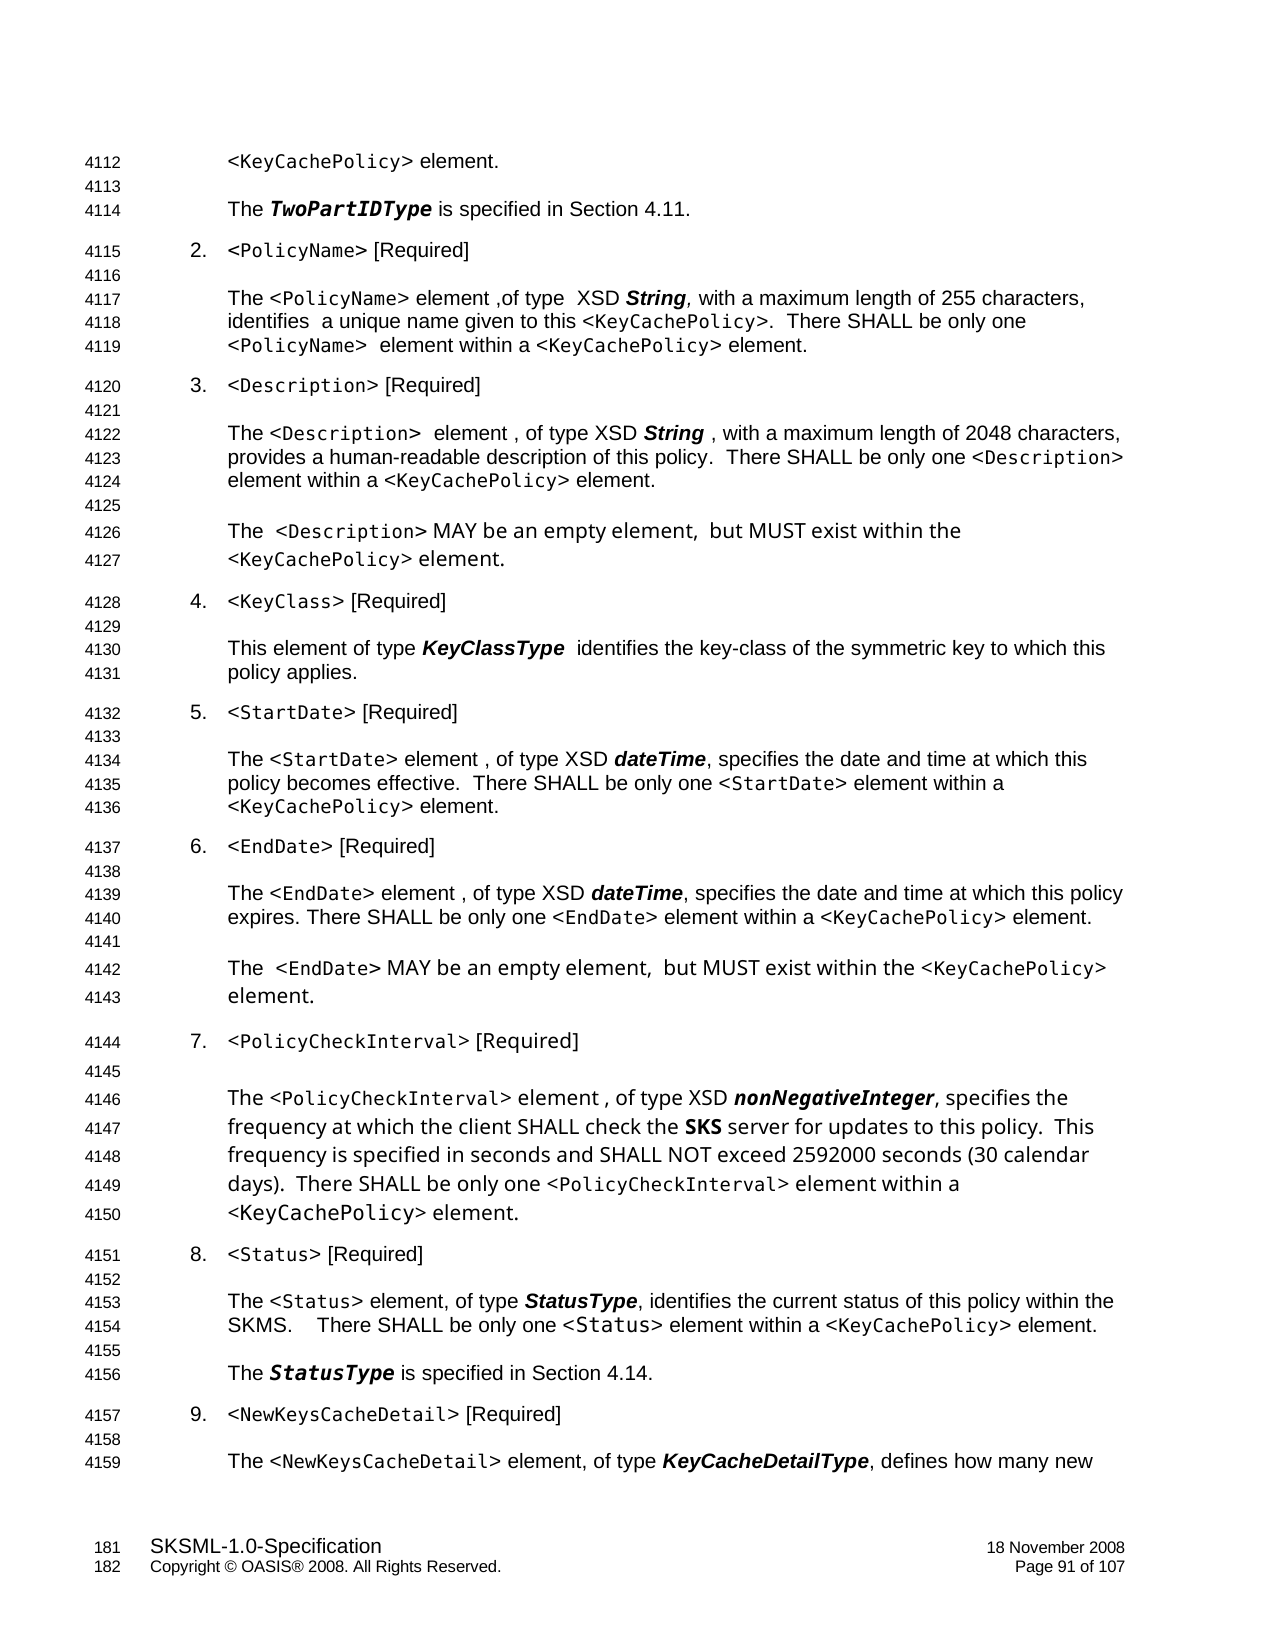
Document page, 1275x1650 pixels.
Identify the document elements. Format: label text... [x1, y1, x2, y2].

list <StartDate> [Required] The <StartDate> element , of type XSD dateTime, specifies the date and time at which this policy becomes effective. There SHALL be only one <StartDate> element within a <KeyCachePolicy> element. [190, 700, 1125, 818]
list <Description> [Required] The <Description> element , of type XSD String , with a maximum length of 2048 characters, provides a human-readable description of this policy. There SHALL be only one <Description> element within a <KeyCachePolicy> element. The <Description> MAY be an empty element, but MUST exist within the <KeyCachePolicy> element. [190, 373, 1125, 573]
list <KeyCachePolicy> element. The TwoPartIDType is specified in Section 4.11. [190, 150, 1125, 222]
list <PolicyCheckInterval> [Required] The <PolicyCheckInterval> element , of type XSD nonNegativeInteger, specifies the frequency at which the client SHALL check the SKS server for updates to this policy. This frequency is specified in seconds and SHALL NOT exceed 2592000 seconds (30 calendar days). There SHALL be only one <PolicyCheckInterval> element within a <KeyCachePolicy> element. [190, 1026, 1125, 1226]
list <NewKeysCacheDetail> [Required] The <NewKeysCacheDetail> element, of type KeyCacheDetailType, defines how many new [190, 1402, 1125, 1473]
list <PolicyName> [Required] The <PolicyName> element ,of type XSD String, with a maximum length of 255 characters, identifies a unique name given to this <KeyCachePolicy>. There SHALL be only one <PolicyName> element within a <KeyCachePolicy> element. [190, 238, 1125, 357]
list <KeyClass> [Required] This element of type KeyClassType identifies the key-class of the symmetric key to which this policy applies. [190, 589, 1125, 684]
list <Status> [Required] The <Status> element, of type StatusType, identifies the current status of this policy within the SKMS. There SHALL be only one <Status> element within a <KeyCachePolicy> element. The StatusType is specified in Section 4.14. [190, 1243, 1125, 1386]
list <EndDate> [Required] The <EndDate> element , of type XSD dateTime, specifies the date and time at which this policy expires. There SHALL be only one <EndDate> element within a <KeyCachePolicy> element. The <EndDate> MAY be an empty element, but MUST exist within the <KeyCachePolicy> element. [190, 835, 1125, 1009]
